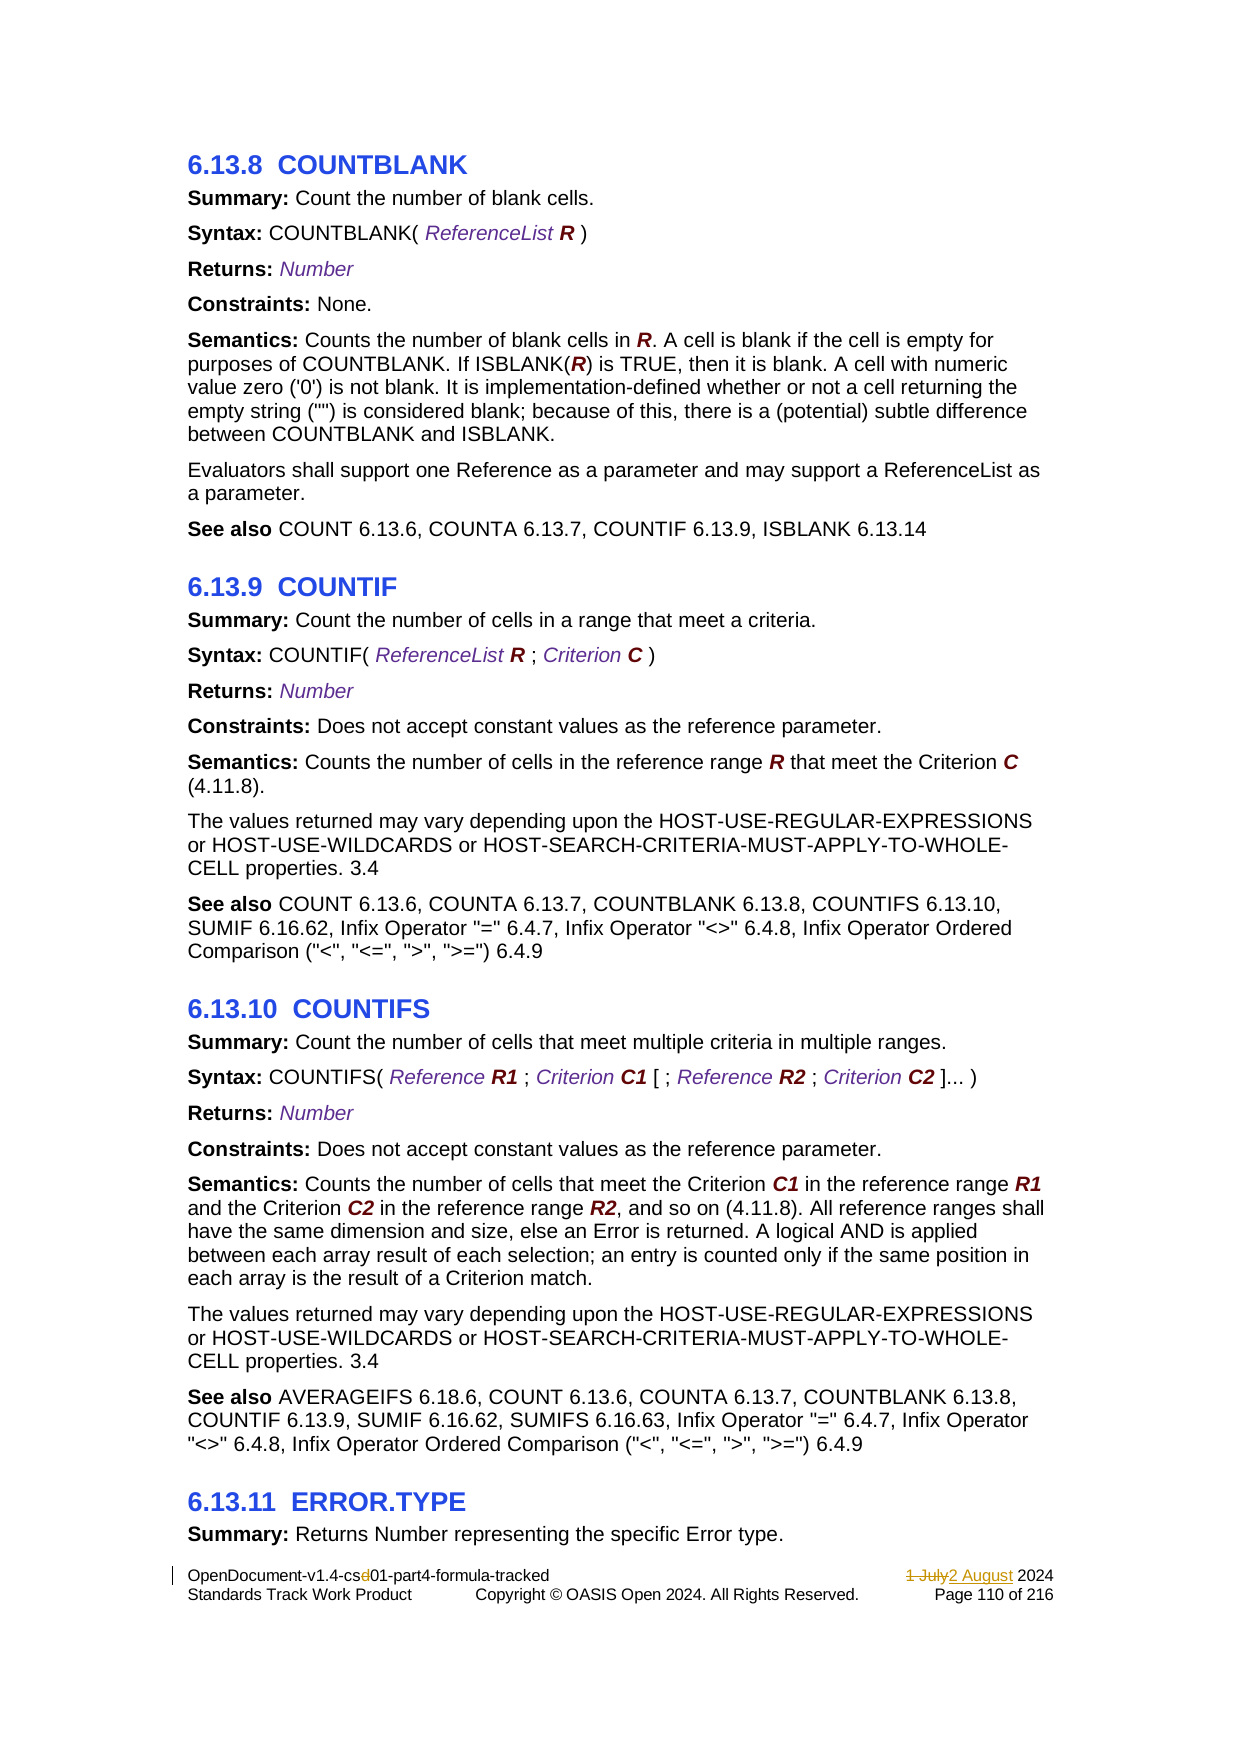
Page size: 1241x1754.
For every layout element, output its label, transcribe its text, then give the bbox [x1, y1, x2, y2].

text Semantics: Counts the number of cells that meet the Criterion C1 in the reference range R1 and the Criterion C2 in the reference range R2, and so on (4.11.8). All reference ranges shall have the same dimension and size, else an Error is returned. A logical AND is applied between each array result of each selection; an entry is counted only if the same position in each array is the result of a Criterion match. [187, 1173, 1053, 1290]
text Semantics: Counts the number of cells in the reference range R that meet the Criterion C (4.11.8). [187, 751, 1053, 798]
text Summary: Returns Number representing the specific Error type. [187, 1523, 1053, 1546]
subtitle COUNTIF [187, 572, 1053, 602]
text Syntax: COUNTBLANK( ReferenceList R ) [187, 222, 1053, 245]
text Constraints: Does not accept constant values as the reference parameter. [187, 1137, 1053, 1161]
text Summary: Count the number of cells in a range that meet a criteria. [187, 608, 1053, 632]
text See also COUNT 6.13.6, COUNTA 6.13.7, COUNTIF 6.13.9, ISBLANK 6.13.14 [187, 517, 1053, 541]
text Returns: Number [187, 1101, 1053, 1125]
text See also AVERAGEIFS 6.18.6, COUNT 6.13.6, COUNTA 6.13.7, COUNTBLANK 6.13.8, COUNTIF 6.13.9, SUMIF 6.16.62, SUMIFS 6.16.63, Infix Operator "=" 6.4.7, Infix Operator "<>" 6.4.8, Infix Operator Ordered Comparison ("<", "<=", ">", ">=") 6.4.9 [187, 1385, 1053, 1456]
text Summary: Count the number of blank cells. [187, 186, 1053, 209]
subtitle ERROR.TYPE [187, 1487, 1053, 1517]
text Returns: Number [187, 679, 1053, 703]
subtitle COUNTIFS [187, 994, 1053, 1024]
text The values returned may vary depending upon the HOST-USE-REGULAR-EXPRESSIONS or HOST-USE-WILDCARDS or HOST-SEARCH-CRITERIA-MUST-APPLY-TO-WHOLE-CELL properties. 3.4 [187, 1302, 1053, 1373]
text The values returned may vary depending upon the HOST-USE-REGULAR-EXPRESSIONS or HOST-USE-WILDCARDS or HOST-SEARCH-CRITERIA-MUST-APPLY-TO-WHOLE-CELL properties. 3.4 [187, 810, 1053, 880]
text Semantics: Counts the number of blank cells in R. A cell is blank if the cell is empty for purposes of COUNTBLANK. If ISBLANK(R) is TRUE, then it is blank. A cell with numeric value zero ('0') is not blank. It is implementation-defined whether or not a cell returning the empty string ("") is considered blank; because of this, there is a (potential) subtle difference between COUNTBLANK and ISBLANK. [187, 328, 1053, 446]
text Evaluators shall support one Reference as a parameter and may support a ReferenceList as a parameter. [187, 458, 1053, 505]
text Syntax: COUNTIF( ReferenceList R ; Criterion C ) [187, 644, 1053, 667]
text Returns: Number [187, 257, 1053, 281]
text See also COUNT 6.13.6, COUNTA 6.13.7, COUNTBLANK 6.13.8, COUNTIFS 6.13.10, SUMIF 6.16.62, Infix Operator "=" 6.4.7, Infix Operator "<>" 6.4.8, Infix Operator Ordered Comparison ("<", "<=", ">", ">=") 6.4.9 [187, 892, 1053, 963]
text Constraints: Does not accept constant values as the reference parameter. [187, 715, 1053, 738]
subtitle COUNTBLANK [187, 150, 1053, 180]
text Summary: Count the number of cells that meet multiple criteria in multiple ranges. [187, 1030, 1053, 1054]
text Syntax: COUNTIFS( Reference R1 ; Criterion C1 [ ; Reference R2 ; Criterion C2 ]... ) [187, 1066, 1053, 1089]
text Constraints: None. [187, 293, 1053, 316]
